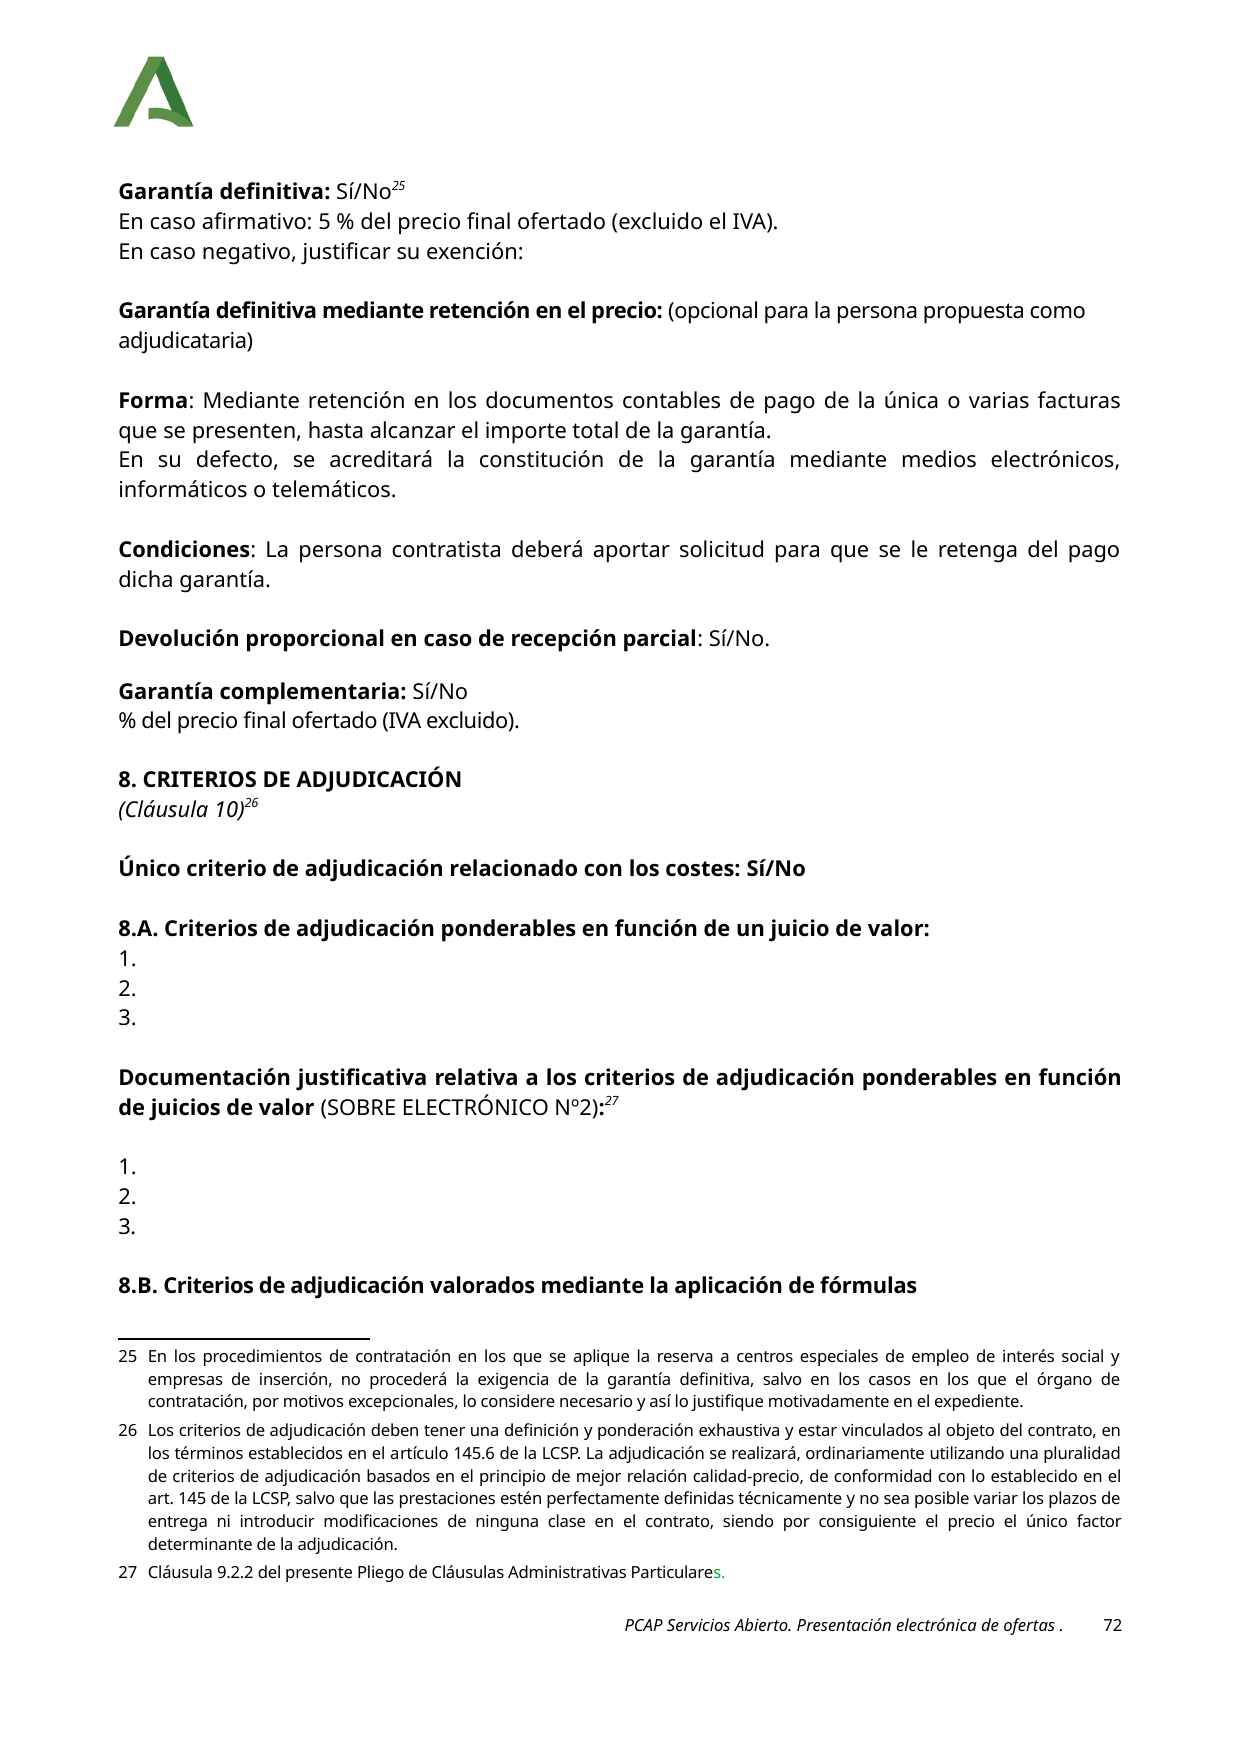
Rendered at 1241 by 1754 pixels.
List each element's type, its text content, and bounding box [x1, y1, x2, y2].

text Garantía complementaria: Sí/No [118, 676, 1122, 706]
text % del precio final ofertado (IVA excluido). [118, 706, 1122, 735]
text 1. [118, 1151, 1122, 1181]
text Condiciones: La persona contratista deberá aportar solicitud para que se le retenga del pago dicha garantía. [118, 534, 1122, 593]
text Documentación justificativa relativa a los criterios de adjudicación ponderables en función de juicios de valor (SOBRE ELECTRÓNICO Nº2): [118, 1062, 1122, 1122]
text 8.B. Criterios de adjudicación valorados mediante la aplicación de fórmulas [118, 1271, 1122, 1300]
text En caso negativo, justificar su exención: [118, 236, 1122, 266]
text (Cláusula 10) [118, 794, 1122, 824]
text En caso afirmativo: 5 % del precio final ofertado (excluido el IVA). [118, 206, 1122, 236]
text 2. [118, 1181, 1122, 1211]
text Garantía definitiva: Sí/No [118, 176, 1122, 206]
text Cláusula 9.2.2 del presente Pliego de Cláusulas Administrativas Particulares. [118, 1561, 1122, 1584]
text 8.A. Criterios de adjudicación ponderables en función de un juicio de valor: [118, 913, 1122, 943]
text Garantía definitiva mediante retención en el precio: (opcional para la persona propuesta como adjudicataria) [118, 296, 1122, 355]
text Forma: Mediante retención en los documentos contables de pago de la única o varias facturas que se presenten, hasta alcanzar el importe total de la garantía. [118, 385, 1122, 444]
text Los criterios de adjudicación deben tener una definición y ponderación exhaustiva y estar vinculados al objeto del contrato, en los términos establecidos en el artículo 145.6 de la LCSP. La adjudicación se realizará, ordinariamente utilizando una pluralidad de criterios de adjudicación basados en el principio de mejor relación calidad-precio, de conformidad con lo establecido en el art. 145 de la LCSP, salvo que las prestaciones estén perfectamente definidas técnicamente y no sea posible variar los plazos de entrega ni introducir modificaciones de ninguna clase en el contrato, siendo por consiguiente el precio el único factor determinante de la adjudicación. [118, 1419, 1122, 1555]
text En su defecto, se acreditará la constitución de la garantía mediante medios electrónicos, informáticos o telemáticos. [118, 444, 1122, 504]
text Devolución proporcional en caso de recepción parcial: Sí/No. [118, 623, 1122, 653]
text 2. [118, 973, 1122, 1002]
picture [109, 52, 198, 131]
text Único criterio de adjudicación relacionado con los costes: Sí/No [118, 853, 1122, 883]
text 1. [118, 943, 1122, 973]
text En los procedimientos de contratación en los que se aplique la reserva a centros especiales de empleo de interés social y empresas de inserción, no procederá la exigencia de la garantía definitiva, salvo en los casos en los que el órgano de contratación, por motivos excepcionales, lo considere necesario y así lo justifique motivadamente en el expediente. [118, 1345, 1122, 1413]
text 3. [118, 1002, 1122, 1032]
text 3. [118, 1211, 1122, 1241]
text 8. CRITERIOS DE ADJUDICACIÓN [118, 764, 1122, 794]
